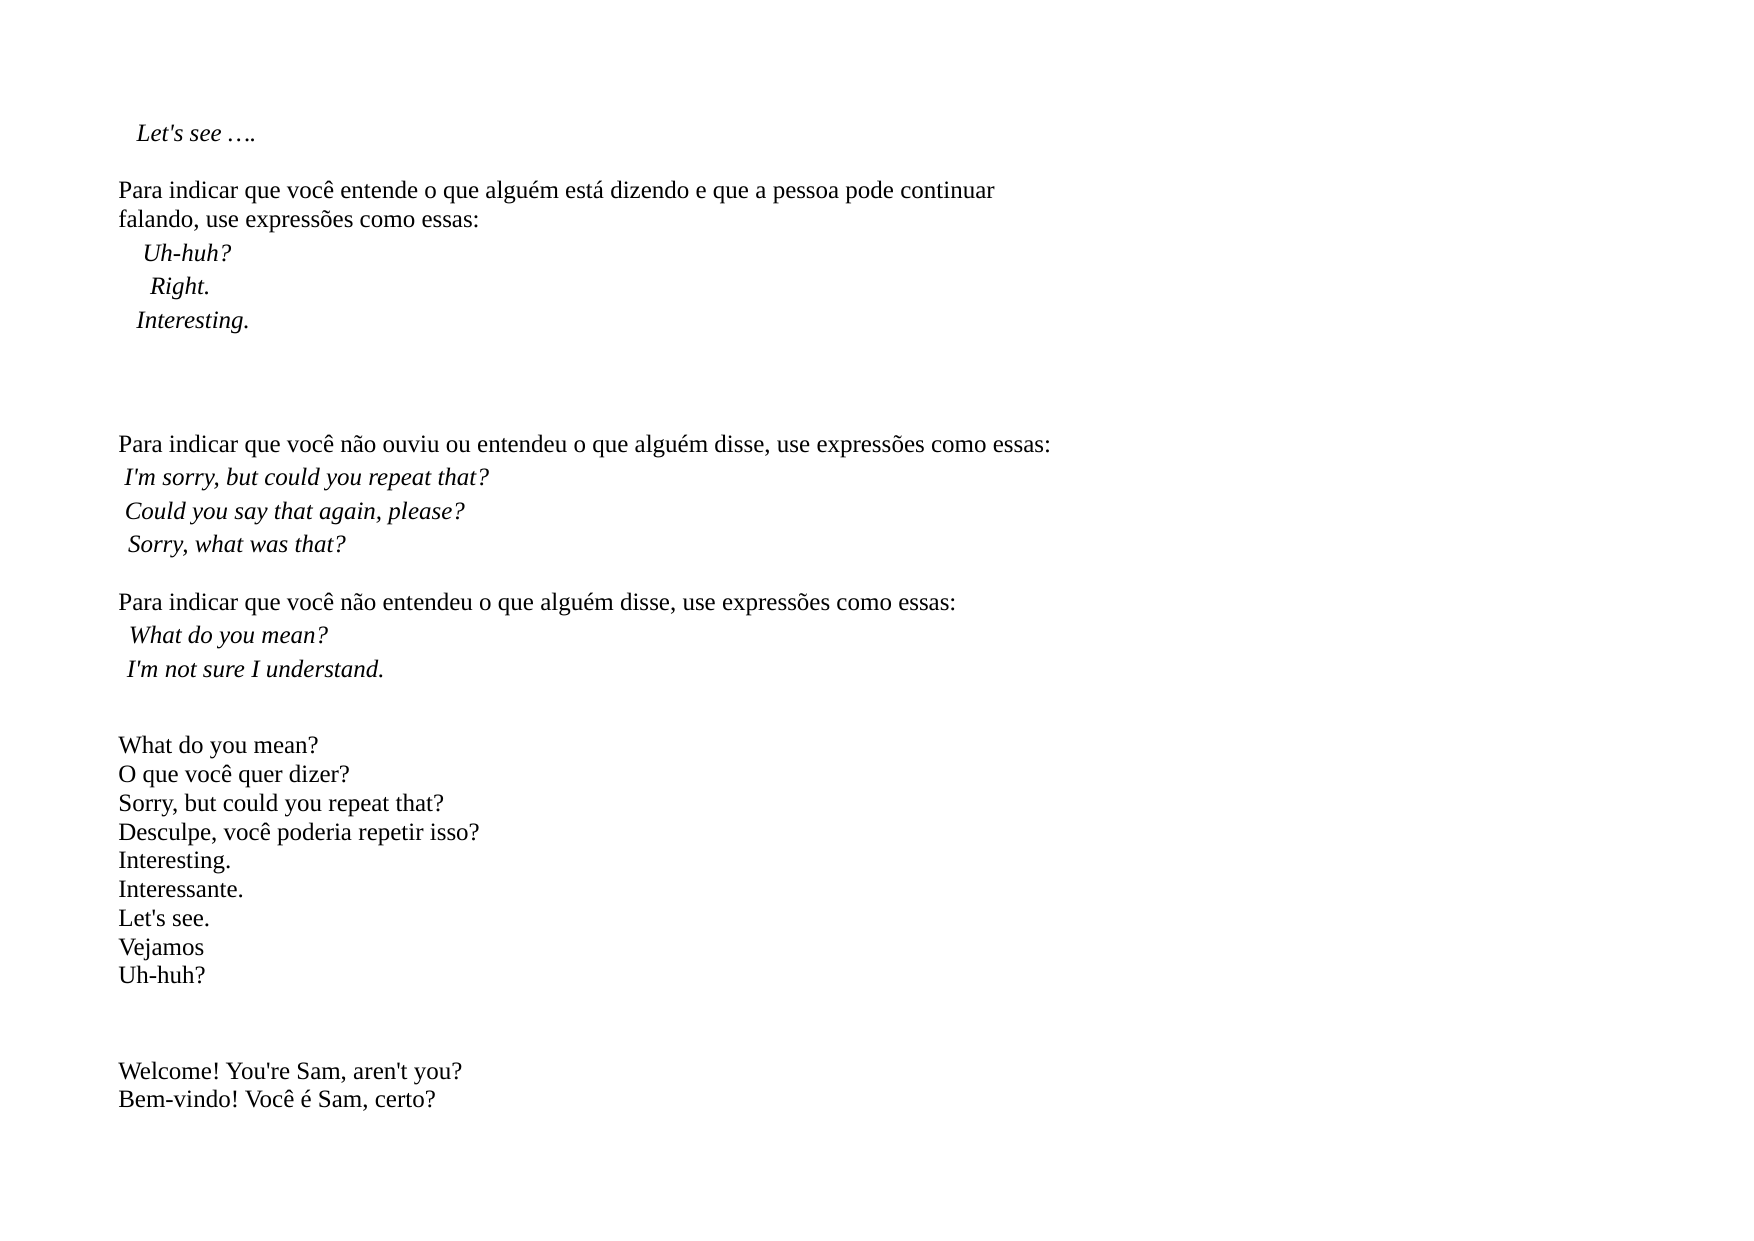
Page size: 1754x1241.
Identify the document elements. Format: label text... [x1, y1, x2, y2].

table_cell [125, 525, 1056, 529]
text Bem-vindo! Você é Sam, certo? [118, 1084, 1636, 1113]
table_header [118, 654, 127, 683]
table_cell Para indicar que você entende o que alguém está dizendo e que a pessoa pode continuar falando, use expressões como essas: [118, 147, 1056, 233]
table_cell [118, 300, 150, 305]
table_header [118, 530, 128, 558]
table_header Sorry, what was that? [128, 530, 1056, 558]
text What do you mean? [118, 731, 1636, 759]
table_header I'm not sure I understand. [127, 654, 1056, 683]
table_cell [150, 300, 1056, 305]
table_cell [118, 458, 586, 462]
text Let's see. [118, 903, 1636, 932]
table_cell [124, 491, 1056, 496]
table_cell [118, 267, 142, 271]
text Welcome! You're Sam, aren't you? [118, 1056, 1636, 1084]
table_header [118, 118, 136, 147]
table_cell [118, 616, 128, 621]
table_header What do you mean? [129, 621, 1056, 649]
table_header Uh-huh? [142, 238, 1056, 267]
table_header Could you say that again, please? [125, 496, 1056, 525]
table_cell [128, 616, 1056, 621]
table_header Interesting. [136, 305, 1056, 334]
table_header [118, 621, 129, 649]
text Sorry, but could you repeat that? [118, 788, 1636, 817]
text Vejamos [118, 932, 1636, 961]
text Interesting. [118, 846, 1636, 874]
table_cell [118, 233, 136, 238]
table_header [118, 496, 124, 525]
table_cell Para indicar que você não entendeu o que alguém disse, use expressões como essas: [118, 558, 1056, 616]
table_header [118, 463, 124, 491]
table_header [118, 238, 142, 267]
table_cell [142, 267, 1056, 271]
table_cell [136, 233, 1056, 238]
table_header Para indicar que você não ouviu ou entendeu o que alguém disse, use expressões como essas: [118, 429, 1056, 458]
table_cell [586, 458, 1056, 462]
text O que você quer dizer? [118, 759, 1636, 788]
text Uh-huh? [118, 961, 1636, 989]
text Interessante. [118, 874, 1636, 903]
text Desculpe, você poderia repetir isso? [118, 817, 1636, 846]
table_header [118, 271, 150, 300]
table_header [118, 305, 136, 334]
table_header Let's see …. [136, 118, 1056, 147]
table_header Right. [150, 271, 1056, 300]
table_cell [129, 649, 1056, 654]
table_header I'm sorry, but could you repeat that? [124, 463, 1056, 491]
table_cell [118, 649, 129, 654]
